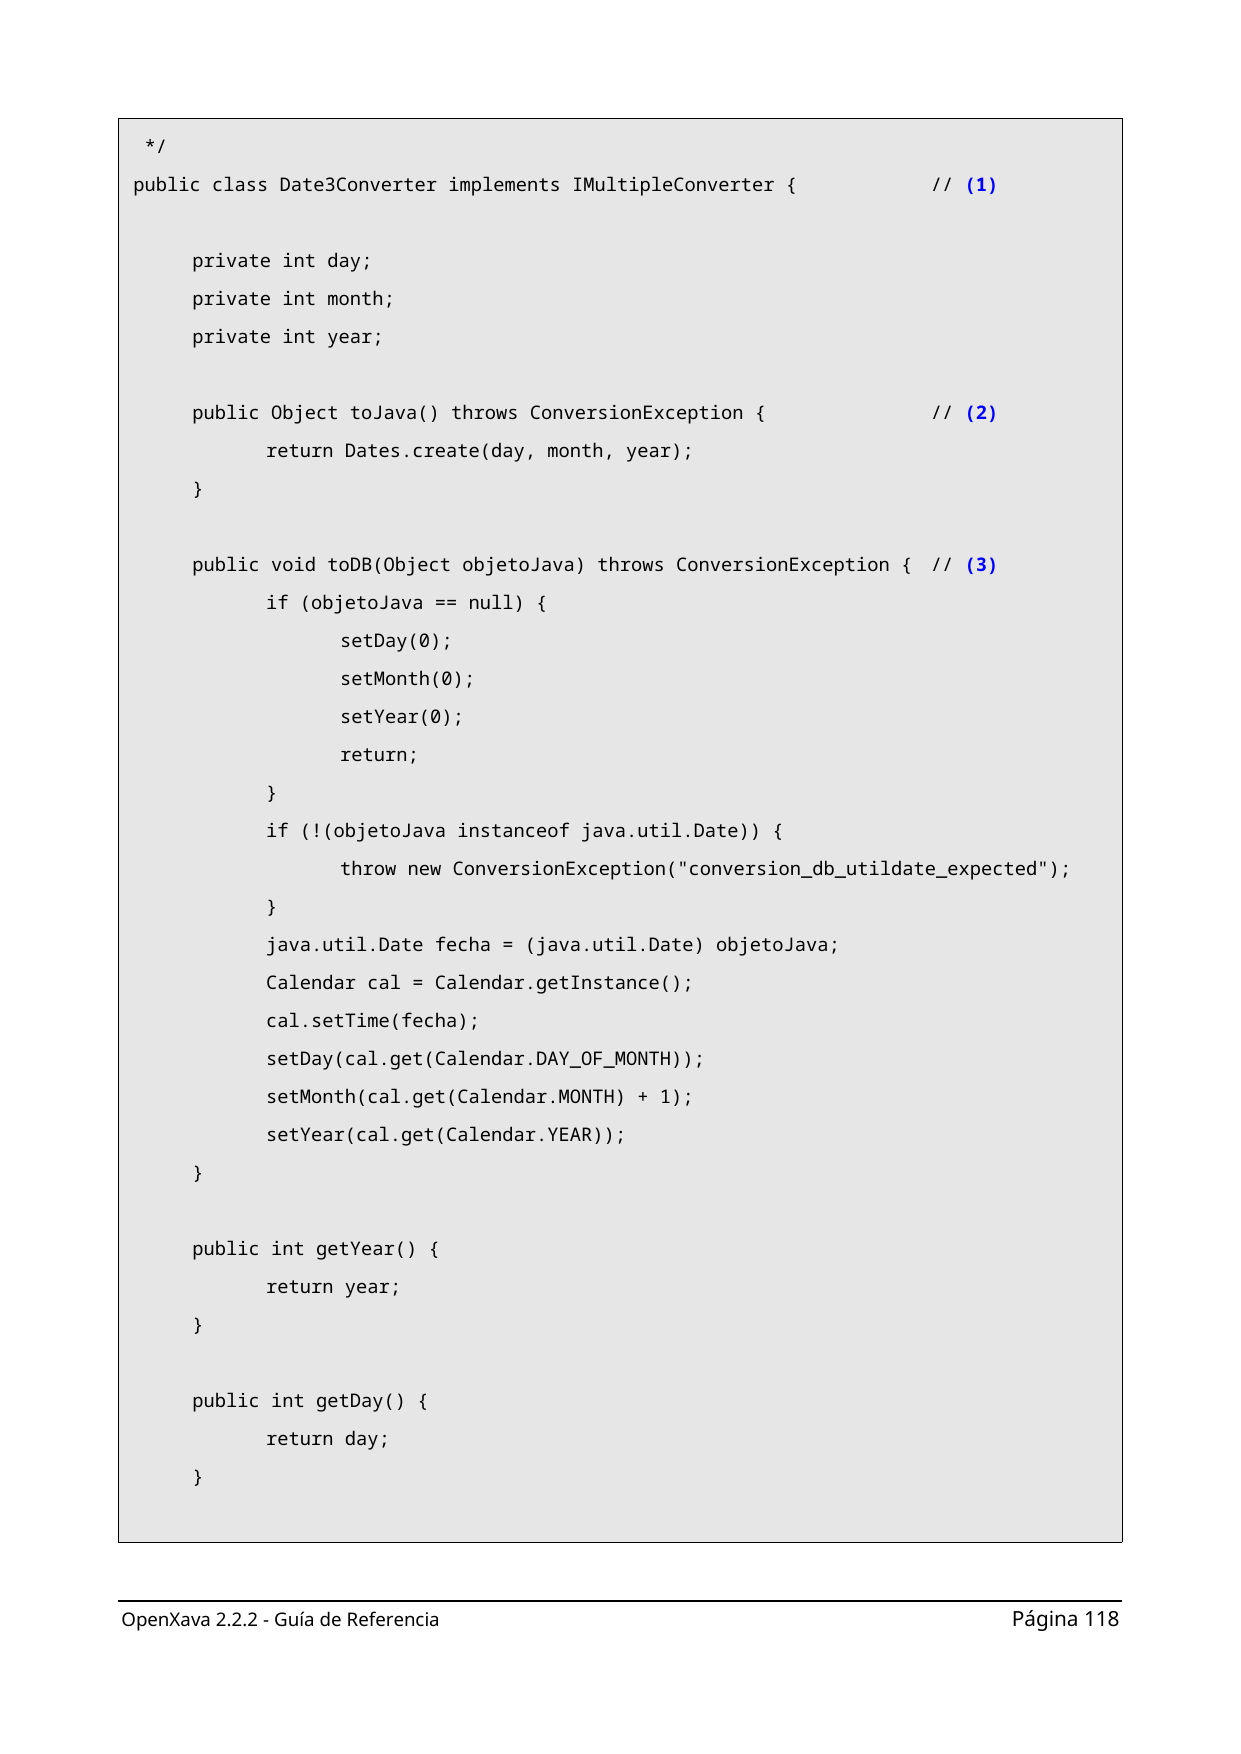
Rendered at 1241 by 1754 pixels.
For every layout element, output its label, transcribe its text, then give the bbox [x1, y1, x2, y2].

text return; [119, 726, 1122, 764]
text setYear(0); [119, 688, 1122, 726]
text if (!(objetoJava instanceof java.util.Date)) { [119, 802, 1122, 841]
text return Dates.create(day, month, year); [119, 422, 1122, 460]
text throw new ConversionException("conversion_db_utildate_expected"); [119, 841, 1122, 878]
text return day; [119, 1411, 1122, 1449]
text public int getDay() { [119, 1373, 1122, 1411]
text setMonth(cal.get(Calendar.MONTH) + 1); [119, 1069, 1122, 1107]
text } [119, 878, 1122, 917]
text */ [119, 119, 1122, 156]
text } [119, 764, 1122, 802]
text public Object toJava() throws ConversionException { // (2) [119, 384, 1122, 422]
text return year; [119, 1259, 1122, 1297]
text private int year; [119, 308, 1122, 346]
text public int getYear() { [119, 1221, 1122, 1259]
text java.util.Date fecha = (java.util.Date) objetoJava; [119, 917, 1122, 954]
text } [119, 1145, 1122, 1183]
text public void toDB(Object objetoJava) throws ConversionException { // (3) [119, 536, 1122, 574]
text setYear(cal.get(Calendar.YEAR)); [119, 1107, 1122, 1145]
text } [119, 1297, 1122, 1335]
text private int day; [119, 232, 1122, 270]
text if (objetoJava == null) { [119, 574, 1122, 612]
text } [119, 1449, 1122, 1487]
text Calendar cal = Calendar.getInstance(); [119, 954, 1122, 993]
text setMonth(0); [119, 650, 1122, 688]
text setDay(0); [119, 612, 1122, 650]
text } [119, 460, 1122, 498]
text setDay(cal.get(Calendar.DAY_OF_MONTH)); [119, 1031, 1122, 1069]
text private int month; [119, 270, 1122, 308]
text public class Date3Converter implements IMultipleConverter { // (1) [119, 156, 1122, 194]
text cal.setTime(fecha); [119, 993, 1122, 1031]
